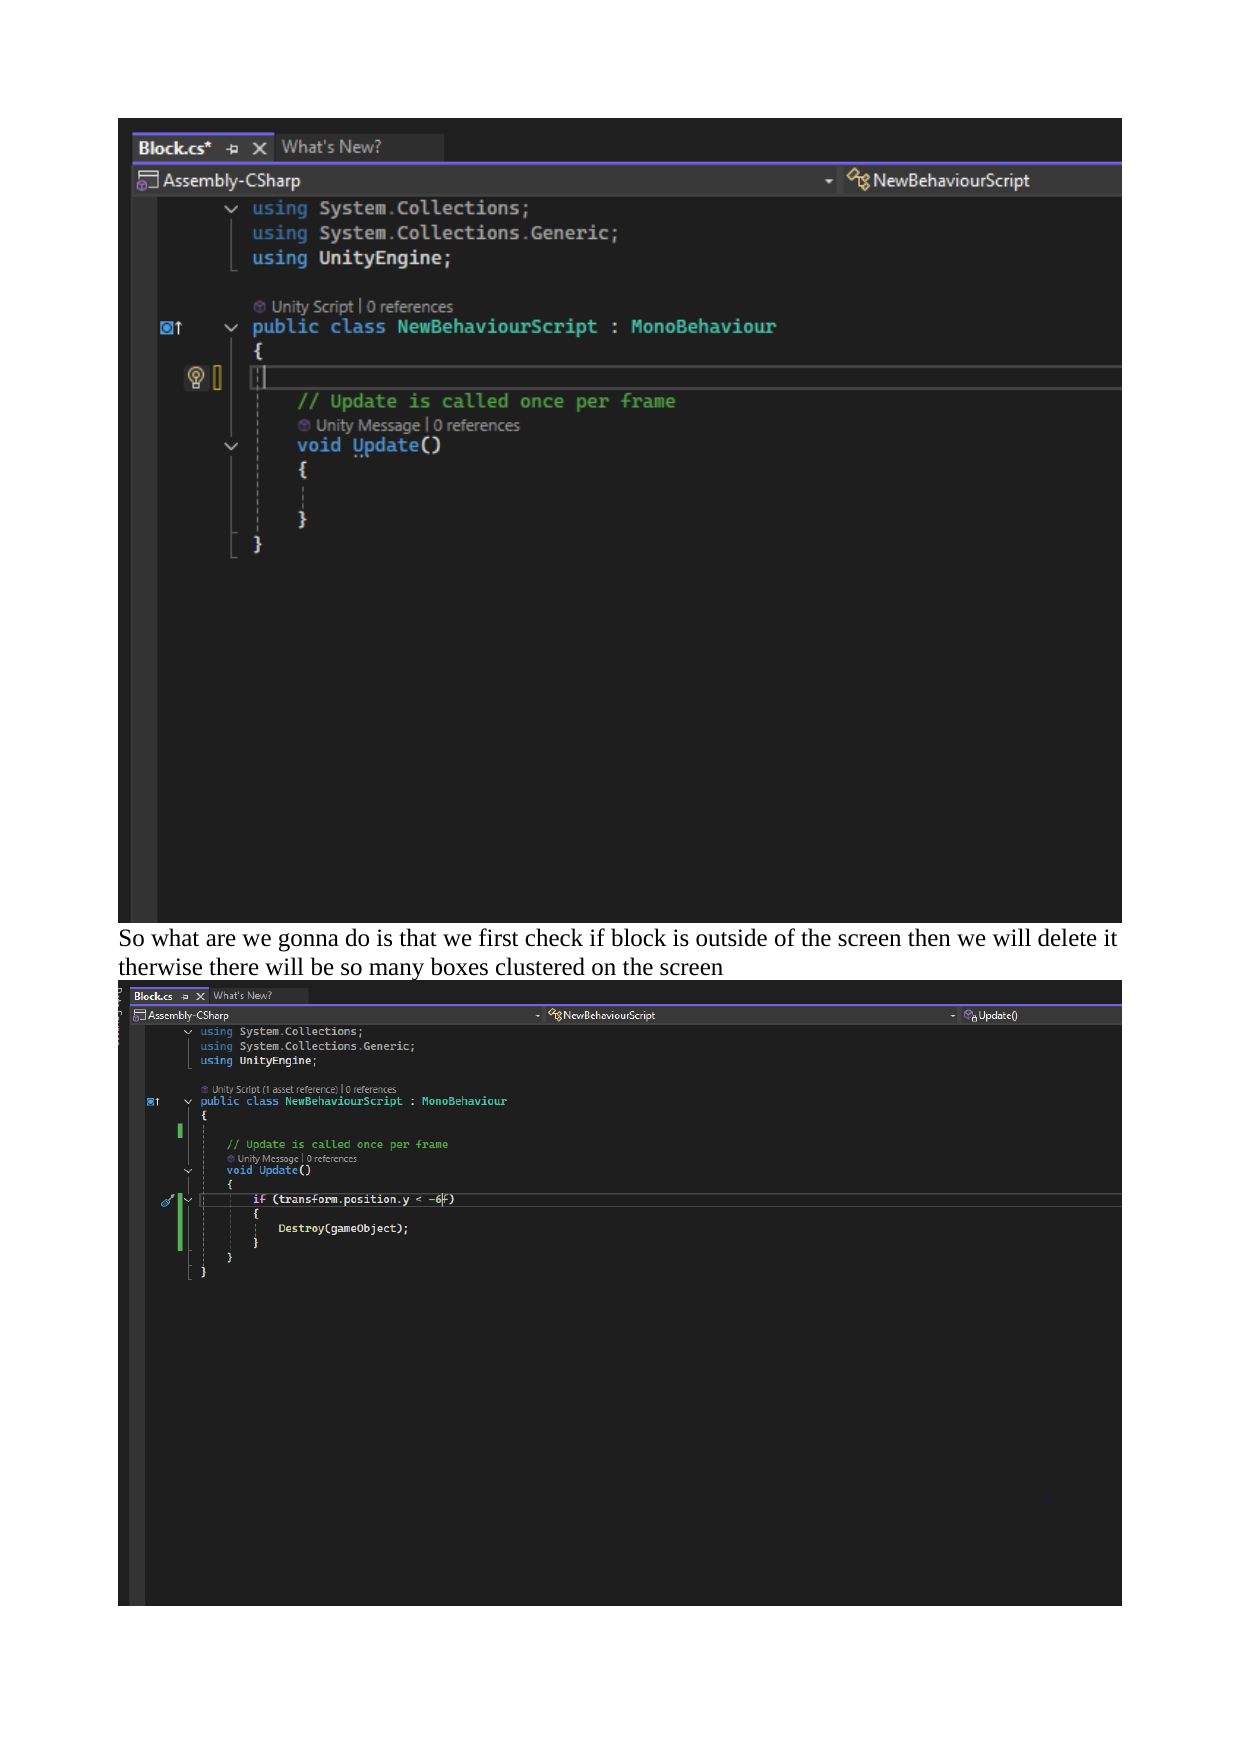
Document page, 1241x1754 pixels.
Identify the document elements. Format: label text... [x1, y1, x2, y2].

picture [118, 118, 1122, 923]
text therwise there will be so many boxes clustered on the screen [118, 952, 1122, 980]
text So what are we gonna do is that we first check if block is outside of the screen then we will delete it [118, 923, 1122, 952]
picture [118, 980, 1122, 1606]
